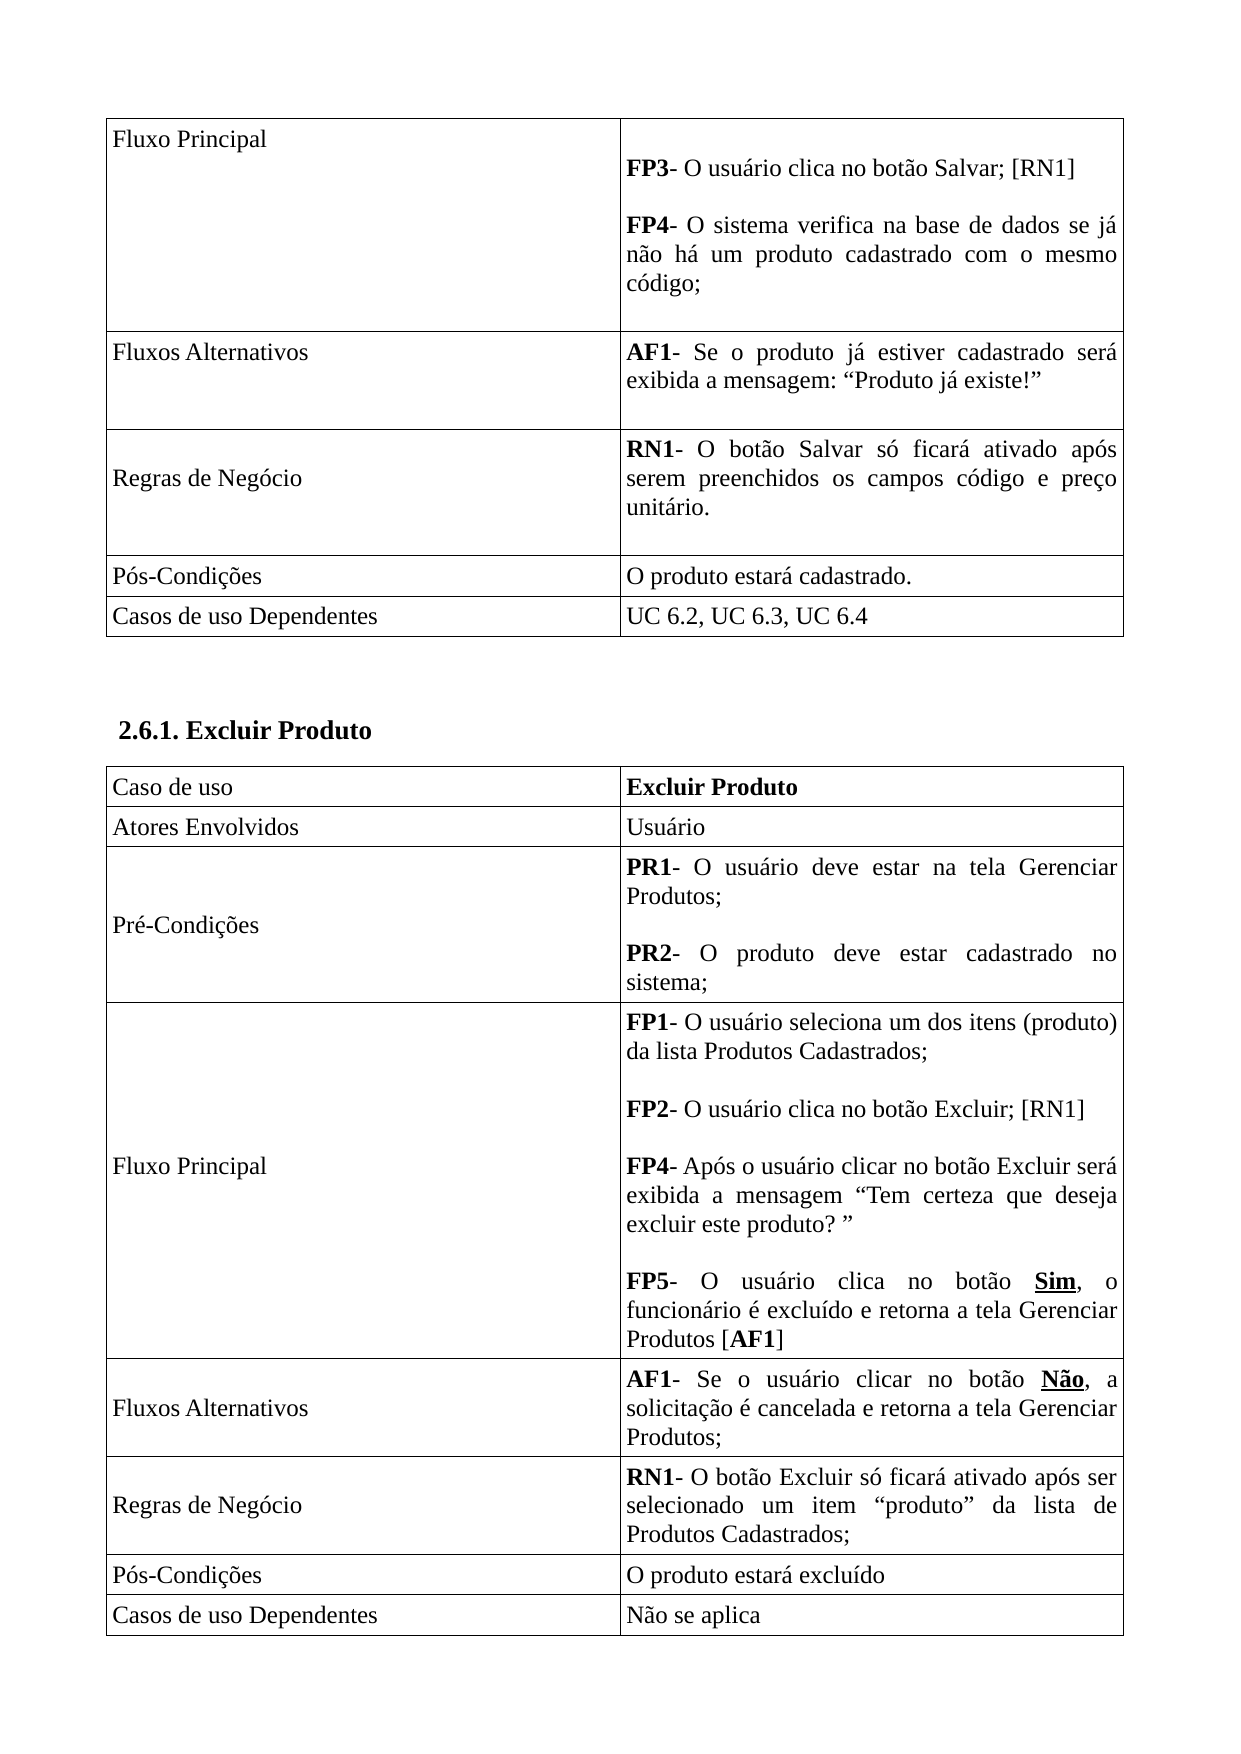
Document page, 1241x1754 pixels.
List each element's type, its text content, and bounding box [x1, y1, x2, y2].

table_cell Pré-Condições [107, 847, 620, 1002]
table_cell RN1- O botão Salvar só ficará ativado após serem preenchidos os campos código e preço unitário. [621, 430, 1123, 555]
table_cell Regras de Negócio [107, 430, 620, 555]
table_cell Fluxos Alternativos [107, 1359, 620, 1456]
table_cell O produto estará cadastrado. [621, 556, 1123, 596]
table_cell Atores Envolvidos [107, 807, 620, 846]
table_cell Fluxo Principal [107, 119, 620, 331]
table_cell Usuário [621, 807, 1123, 846]
table_cell Pós-Condições [107, 1555, 620, 1594]
table_cell FP3- O usuário clica no botão Salvar; [RN1] FP4- O sistema verifica na base de dados se já não há um produto cadastrado com o mesmo código; [621, 119, 1123, 331]
table_cell Fluxos Alternativos [107, 332, 620, 429]
table_cell Casos de uso Dependentes [107, 1595, 620, 1634]
table_cell O produto estará excluído [621, 1555, 1123, 1594]
table_cell Não se aplica [621, 1595, 1123, 1634]
table_header Caso de uso [107, 767, 620, 806]
table_cell UC 6.2, UC 6.3, UC 6.4 [621, 597, 1123, 636]
table_cell PR1- O usuário deve estar na tela Gerenciar Produtos; PR2- O produto deve estar cadastrado no sistema; [621, 847, 1123, 1002]
table_cell AF1- Se o produto já estiver cadastrado será exibida a mensagem: “Produto já existe!” [621, 332, 1123, 429]
table_cell Fluxo Principal [107, 1003, 620, 1358]
table_cell Regras de Negócio [107, 1457, 620, 1554]
table_cell Pós-Condições [107, 556, 620, 596]
table_cell FP1- O usuário seleciona um dos itens (produto) da lista Produtos Cadastrados; FP2- O usuário clica no botão Excluir; [RN1] FP4- Após o usuário clicar no botão Excluir será exibida a mensagem “Tem certeza que deseja excluir este produto? ” FP5- O usuário clica no botão Sim, o funcionário é excluído e retorna a tela Gerenciar Produtos [AF1] [621, 1003, 1123, 1358]
table_cell Casos de uso Dependentes [107, 597, 620, 636]
table_cell RN1- O botão Excluir só ficará ativado após ser selecionado um item “produto” da lista de Produtos Cadastrados; [621, 1457, 1123, 1554]
table_cell AF1- Se o usuário clicar no botão Não, a solicitação é cancelada e retorna a tela Gerenciar Produtos; [621, 1359, 1123, 1456]
table_header Excluir Produto [621, 767, 1123, 806]
text 2.6.1. Excluir Produto [118, 714, 1122, 745]
